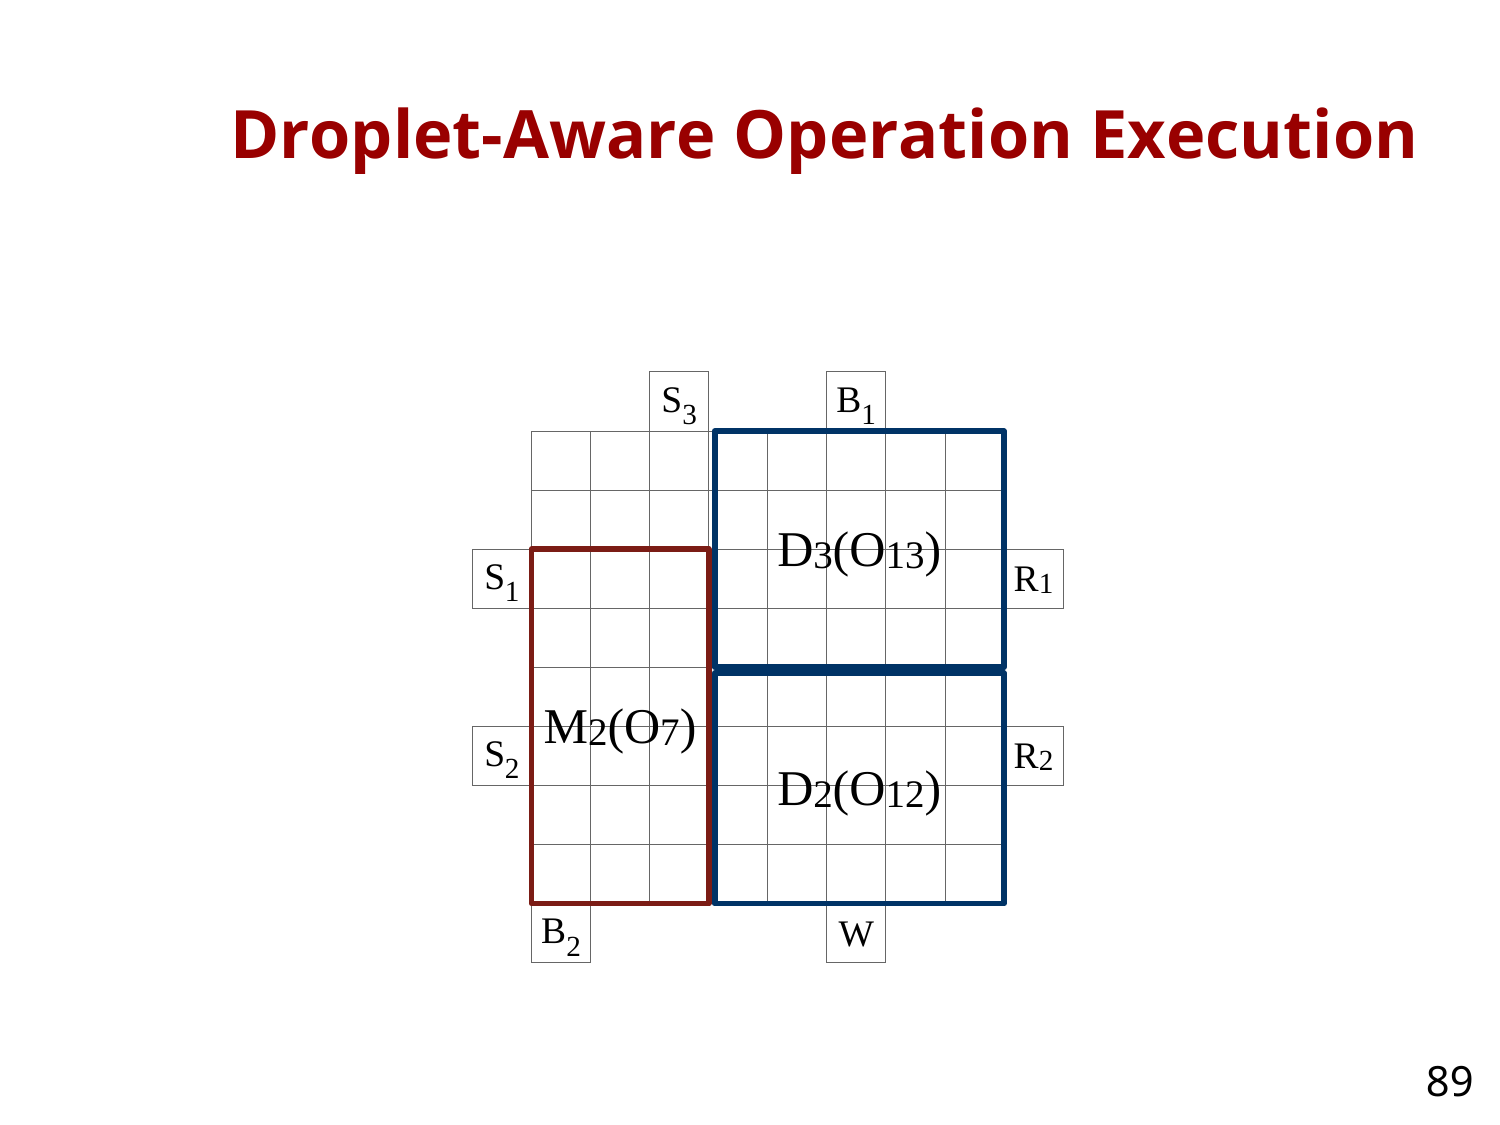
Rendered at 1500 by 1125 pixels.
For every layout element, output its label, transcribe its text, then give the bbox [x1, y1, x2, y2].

text_box W [826, 904, 886, 963]
text_box B2 [531, 904, 591, 963]
text_box R2 [1005, 726, 1064, 786]
text_box R1 [1004, 549, 1064, 609]
title Droplet-Aware Operation Execution [75, 44, 1419, 227]
text_box D2(O12) [714, 673, 1004, 904]
text_box M2(O7) [531, 549, 709, 904]
text_box S1 [472, 549, 531, 609]
text_box S3 [649, 371, 709, 432]
text_box B1 [826, 371, 886, 431]
text_box D3(O13) [714, 431, 1004, 668]
text_box S2 [472, 726, 531, 786]
